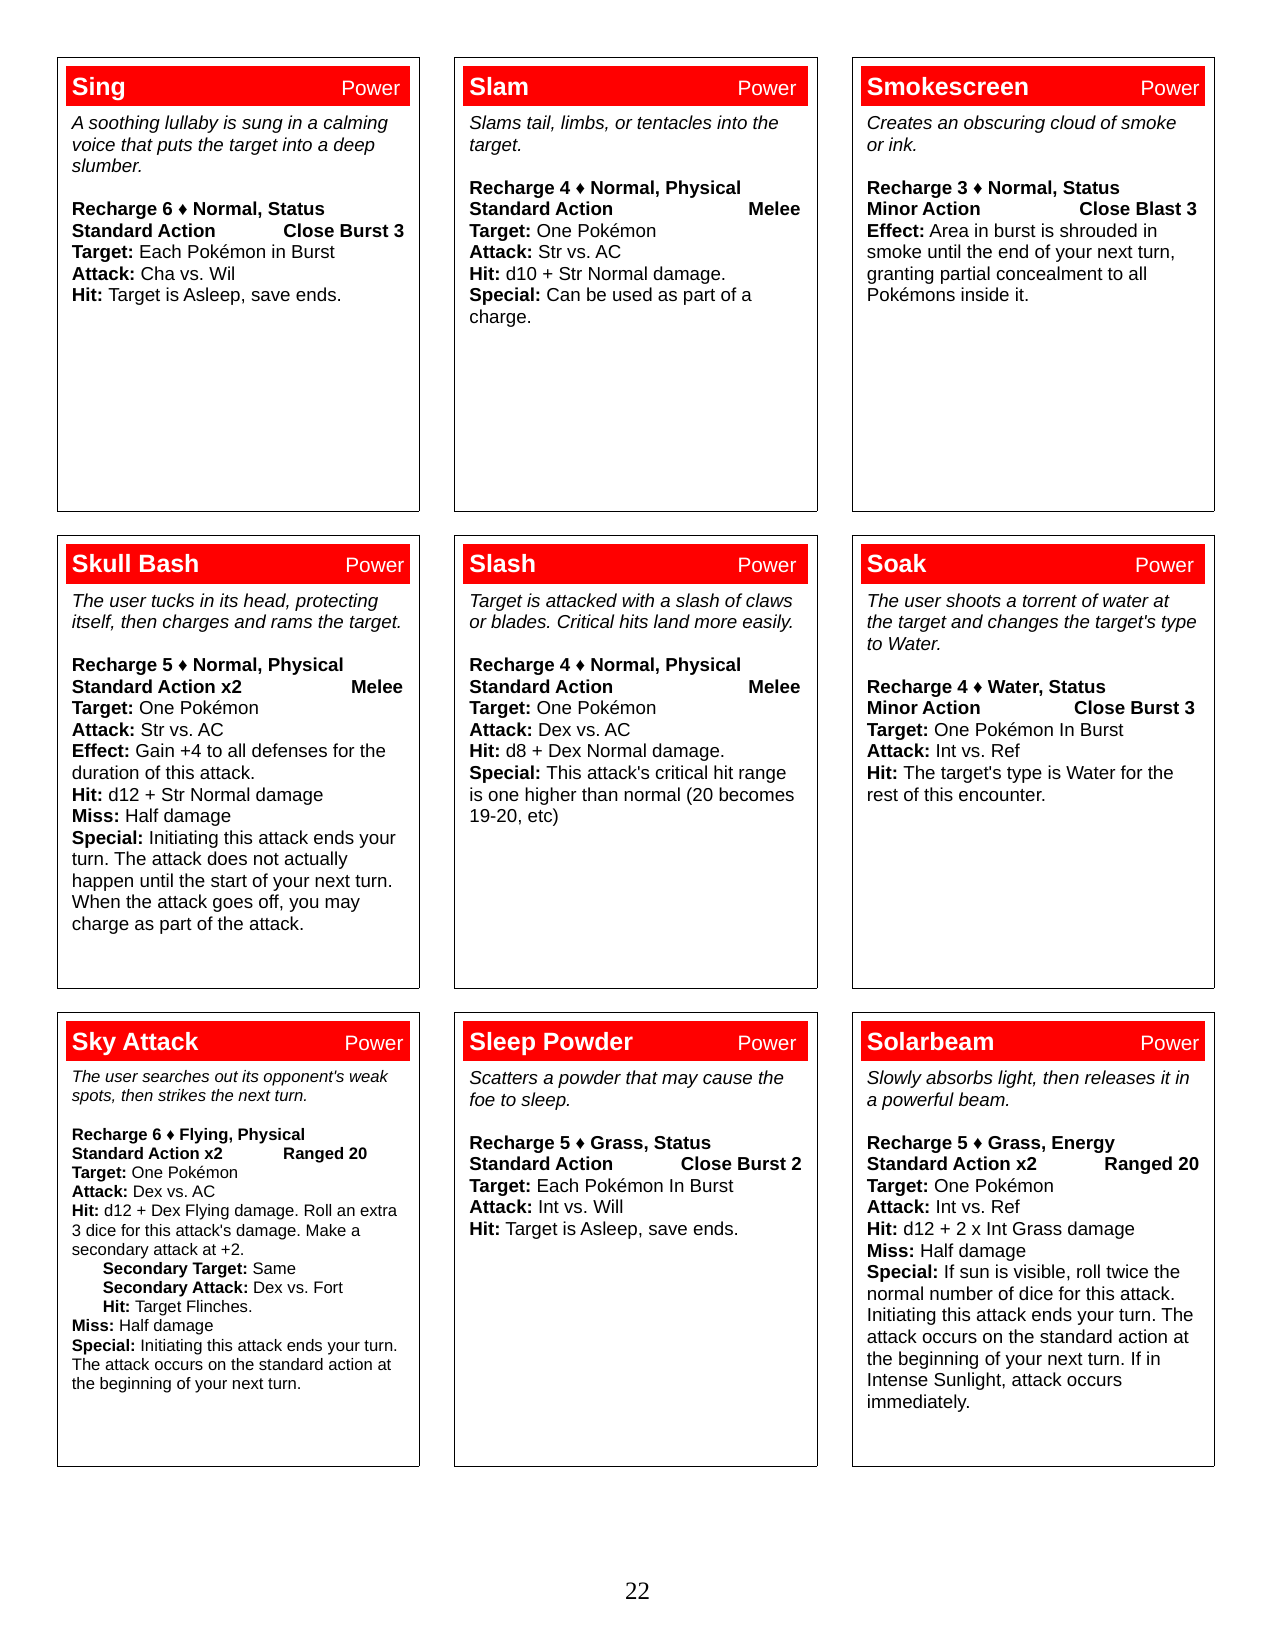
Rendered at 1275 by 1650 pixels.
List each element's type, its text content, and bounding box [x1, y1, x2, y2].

table_cell Slams tail, limbs, or tentacles into the target. Recharge 4 ♦ Normal, Physical Standard Action Melee Target: One Pokémon Attack: Str vs. AC Hit: d10 + Str Normal damage. Special: Can be used as part of a charge. [463, 106, 808, 333]
table_header Sky Attack Power [66, 1021, 410, 1061]
table_cell A soothing lullaby is sung in a calming voice that puts the target into a deep slumber. Recharge 6 ♦ Normal, Status Standard Action Close Burst 3 Target: Each Pokémon in Burst Attack: Cha vs. Wil Hit: Target is Asleep, save ends. [66, 106, 410, 312]
table_cell The user tucks in its head, protecting itself, then charges and rams the target. Recharge 5 ♦ Normal, Physical Standard Action x2 Melee Target: One Pokémon Attack: Str vs. AC Effect: Gain +4 to all defenses for the duration of this attack. Hit: d12 + Str Normal damage Miss: Half damage Special: Initiating this attack ends your turn. The attack does not actually happen until the start of your next turn. When the attack goes off, you may charge as part of the attack. [66, 584, 410, 940]
table_header Slash Power [463, 544, 808, 584]
table_header Soak Power [861, 544, 1205, 584]
table_cell Target is attacked with a slash of claws or blades. Critical hits land more easily. Recharge 4 ♦ Normal, Physical Standard Action Melee Target: One Pokémon Attack: Dex vs. AC Hit: d8 + Dex Normal damage. Special: This attack's critical hit range is one higher than normal (20 becomes 19-20, etc) [463, 584, 808, 832]
table_header Sing Power [66, 66, 410, 106]
table_header Skull Bash Power [66, 544, 410, 584]
table_cell The user shoots a torrent of water at the target and changes the target's type to Water. Recharge 4 ♦ Water, Status Minor Action Close Burst 3 Target: One Pokémon In Burst Attack: Int vs. Ref Hit: The target's type is Water for the rest of this encounter. [861, 584, 1205, 811]
table_header Solarbeam Power [861, 1021, 1205, 1061]
table_cell The user searches out its opponent's weak spots, then strikes the next turn. Recharge 6 ♦ Flying, Physical Standard Action x2 Ranged 20 Target: One Pokémon Attack: Dex vs. AC Hit: d12 + Dex Flying damage. Roll an extra 3 dice for this attack's damage. Make a secondary attack at +2. Secondary Target: Same Secondary Attack: Dex vs. Fort Hit: Target Flinches. Miss: Half damage Special: Initiating this attack ends your turn. The attack occurs on the standard action at the beginning of your next turn. [66, 1061, 410, 1398]
table_cell Creates an obscuring cloud of smoke or ink. Recharge 3 ♦ Normal, Status Minor Action Close Blast 3 Effect: Area in burst is shrouded in smoke until the end of your next turn, granting partial concealment to all Pokémons inside it. [861, 106, 1205, 312]
table_header Sleep Powder Power [463, 1021, 808, 1061]
table_header Smokescreen Power [861, 66, 1205, 106]
table_header Slam Power [463, 66, 808, 106]
table_cell Scatters a powder that may cause the foe to sleep. Recharge 5 ♦ Grass, Status Standard Action Close Burst 2 Target: Each Pokémon In Burst Attack: Int vs. Will Hit: Target is Asleep, save ends. [463, 1061, 808, 1245]
table_cell Slowly absorbs light, then releases it in a powerful beam. Recharge 5 ♦ Grass, Energy Standard Action x2 Ranged 20 Target: One Pokémon Attack: Int vs. Ref Hit: d12 + 2 x Int Grass damage Miss: Half damage Special: If sun is visible, roll twice the normal number of dice for this attack. Initiating this attack ends your turn. The attack occurs on the standard action at the beginning of your next turn. If in Intense Sunlight, attack occurs immediately. [861, 1061, 1205, 1418]
